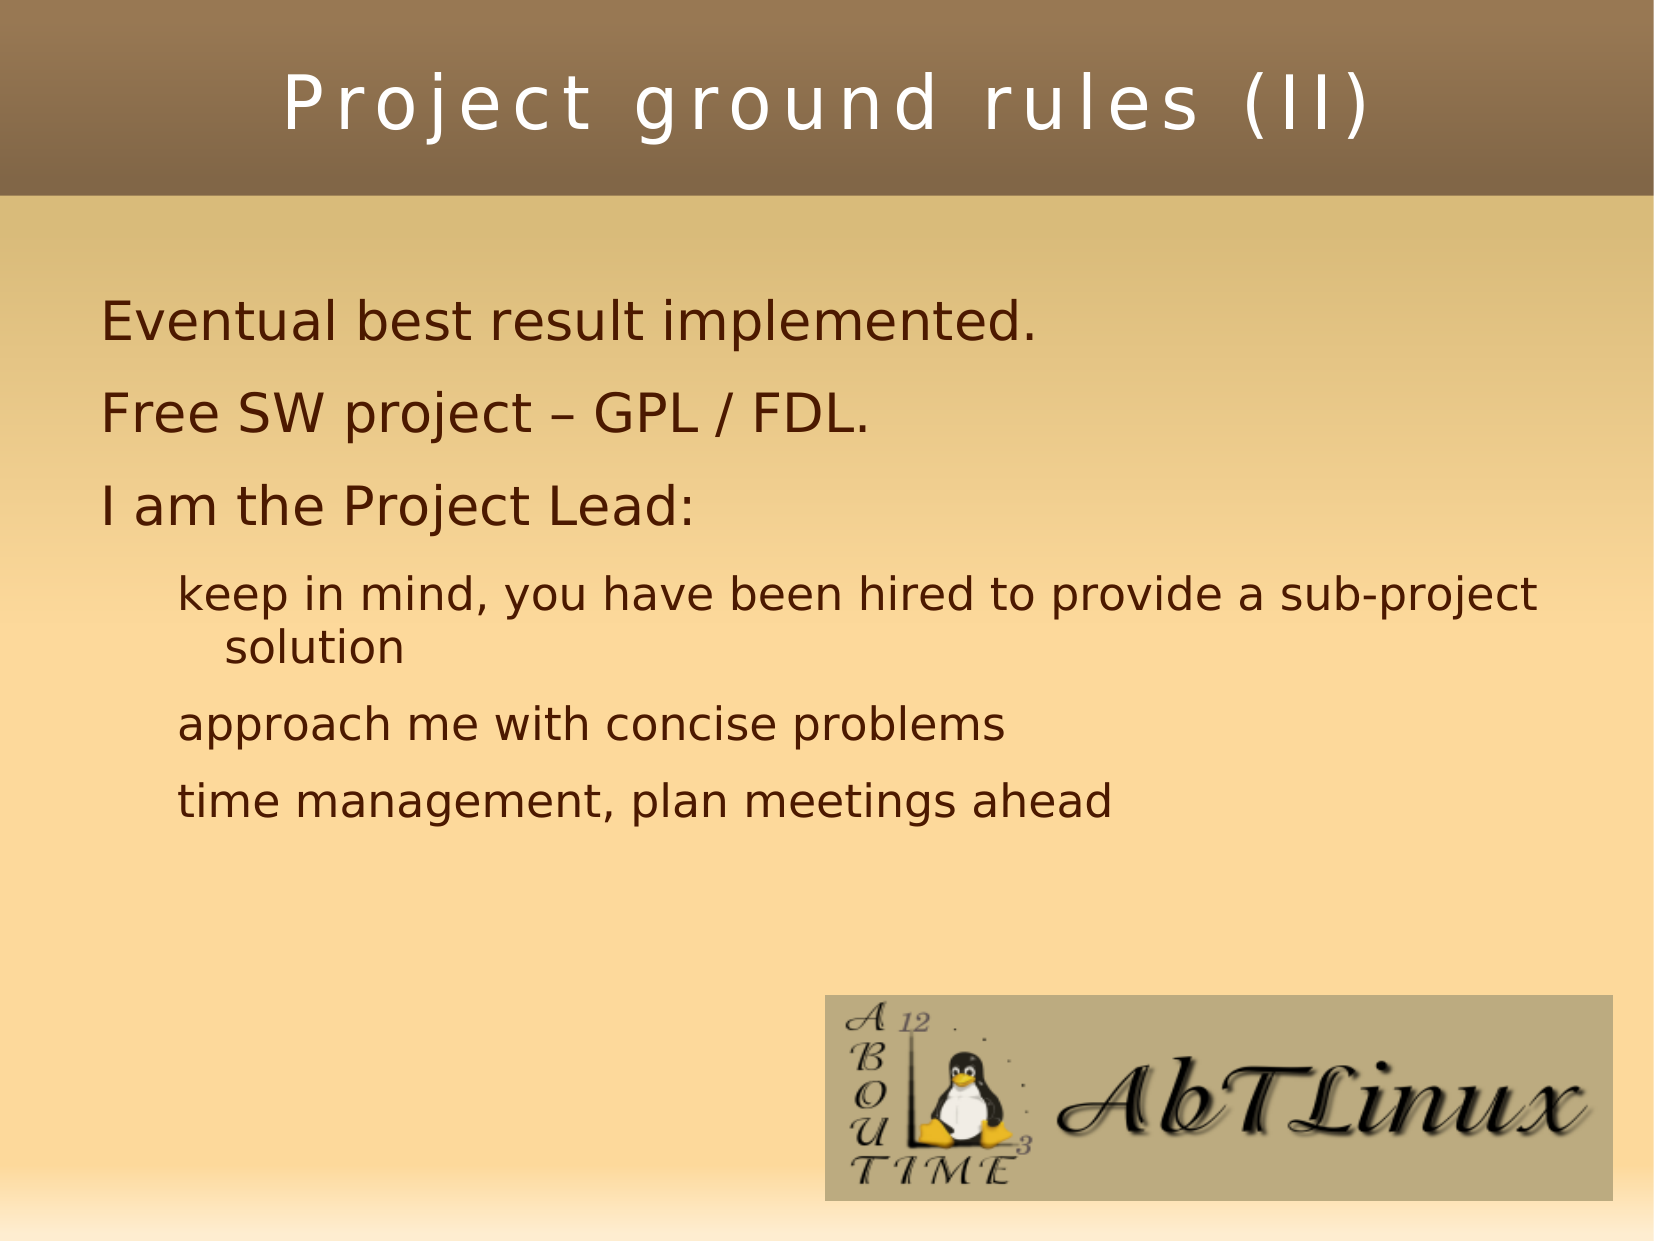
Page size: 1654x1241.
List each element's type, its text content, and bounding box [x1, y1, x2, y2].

list Eventual best result implemented. Free SW project – GPL / FDL. I am the Project Lead: keep in mind, you have been hired to provide a sub-project solution approach me with concise problems time management, plan meetings ahead [82, 290, 1571, 1109]
picture [0, 0, 1654, 1241]
title Project ground rules (II) [59, 29, 1595, 178]
